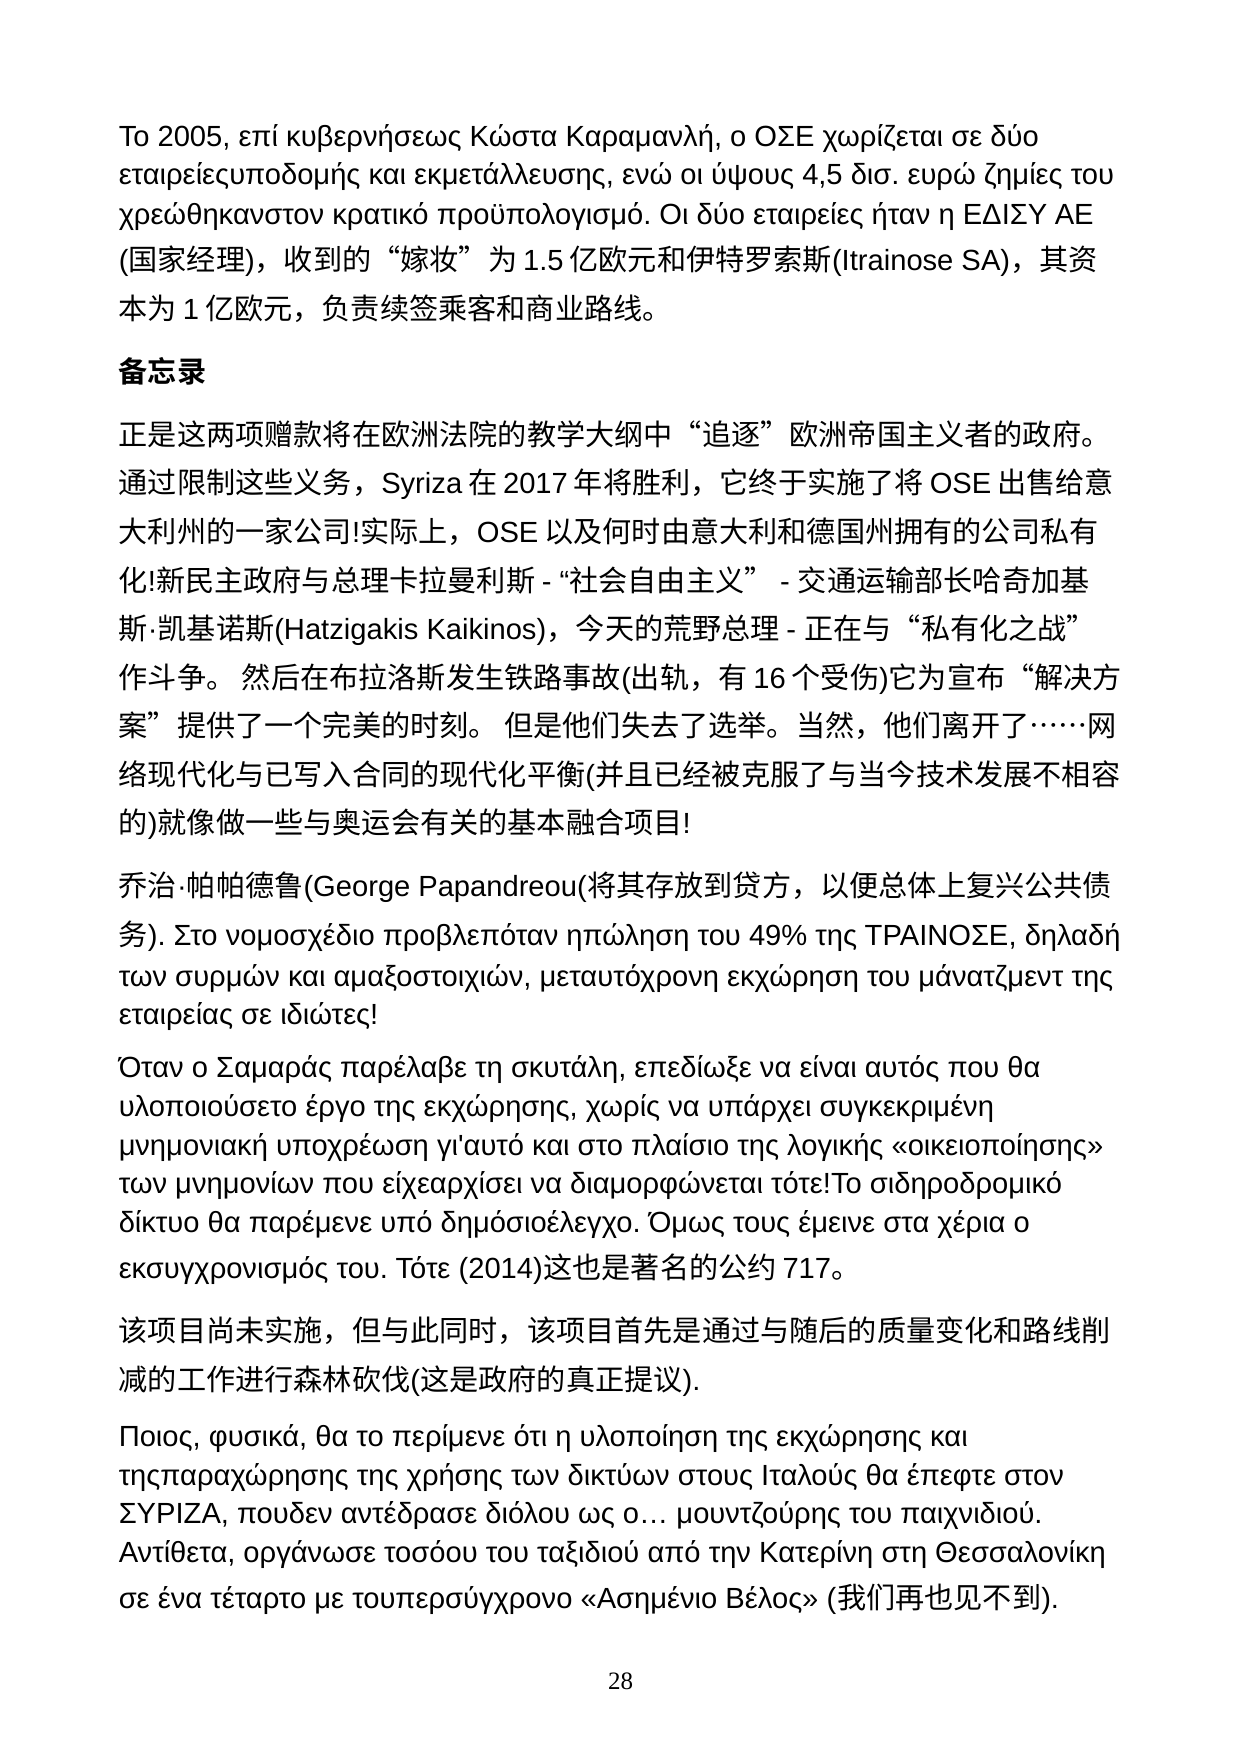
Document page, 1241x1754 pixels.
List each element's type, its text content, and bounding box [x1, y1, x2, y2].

text 正是这两项赠款将在欧洲法院的教学大纲中“追逐”欧洲帝国主义者的政府。 通过限制这些义务，Syriza在2017年将胜利，它终于实施了将OSE出售给意大利州的一家公司!实际上，OSE以及何时由意大利和德国州拥有的公司私有化!新民主政府与总理卡拉曼利斯 - “社会自由主义” - 交通运输部长哈奇加基斯·凯基诺斯(Hatzigakis Kaikinos)，今天的荒野总理 - 正在与“私有化之战”作斗争。 然后在布拉洛斯发生铁路事故(出轨，有16个受伤)它为宣布“解决方案”提供了一个完美的时刻。 但是他们失去了选举。当然，他们离开了……网络现代化与已写入合同的现代化平衡(并且已经被克服了与当今技术发展不相容的)就像做一些与奥运会有关的基本融合项目! [118, 411, 1122, 842]
text Ποιος, φυσικά, θα το περίμενε ότι η υλοποίηση της εκχώρησης και τηςπαραχώρησης της χρήσης των δικτύων στους Ιταλούς θα έπεφτε στον ΣΥΡΙΖΑ, πουδεν αντέδρασε διόλου ως ο… μουντζούρης του παιχνιδιού. Αντίθετα, οργάνωσε τοσόου του ταξιδιού από την Κατερίνη στη Θεσσαλονίκη σε ένα τέταρτο με τουπερσύγχρονο «Ασημένιο Βέλος» (我们再也见不到). [118, 1419, 1122, 1617]
text 备忘录 [118, 348, 1122, 391]
text Όταν ο Σαμαράς παρέλαβε τη σκυτάλη, επεδίωξε να είναι αυτός που θα υλοποιούσετο έργο της εκχώρησης, χωρίς να υπάρχει συγκεκριμένη μνημονιακή υποχρέωση γι'αυτό και στο πλαίσιο της λογικής «οικειοποίησης» των μνημονίων που είχεαρχίσει να διαμορφώνεται τότε!Το σιδηροδρομικό δίκτυο θα παρέμενε υπό δημόσιοέλεγχο. Όμως τους έμεινε στα χέρια ο εκσυγχρονισμός του. Τότε (2014)这也是著名的公约717。 [118, 1050, 1122, 1287]
text 该项目尚未实施，但与此同时，该项目首先是通过与随后的质量变化和路线削减的工作进行森林砍伐(这是政府的真正提议). [118, 1307, 1122, 1398]
text Το 2005, επί κυβερνήσεως Κώστα Καραμανλή, ο ΟΣΕ χωρίζεται σε δύο εταιρείεςυποδομής και εκμετάλλευσης, ενώ οι ύψους 4,5 δισ. ευρώ ζημίες του χρεώθηκανστον κρατικό προϋπολογισμό. Οι δύο εταιρείες ήταν η ΕΔΙΣΥ AE (国家经理)，收到的“嫁妆”为1.5亿欧元和伊特罗索斯(Itrainose SA)，其资本为1亿欧元，负责续签乘客和商业路线。 [118, 118, 1122, 327]
text 乔治·帕帕德鲁(George Papandreou(将其存放到贷方，以便总体上复兴公共债务). Στο νομοσχέδιο προβλεπόταν ηπώληση του 49% της ΤΡΑΙΝΟΣΕ, δηλαδή των συρμών και αμαξοστοιχιών, μεταυτόχρονη εκχώρηση του μάνατζμεντ της εταιρείας σε ιδιώτες! [118, 863, 1122, 1031]
